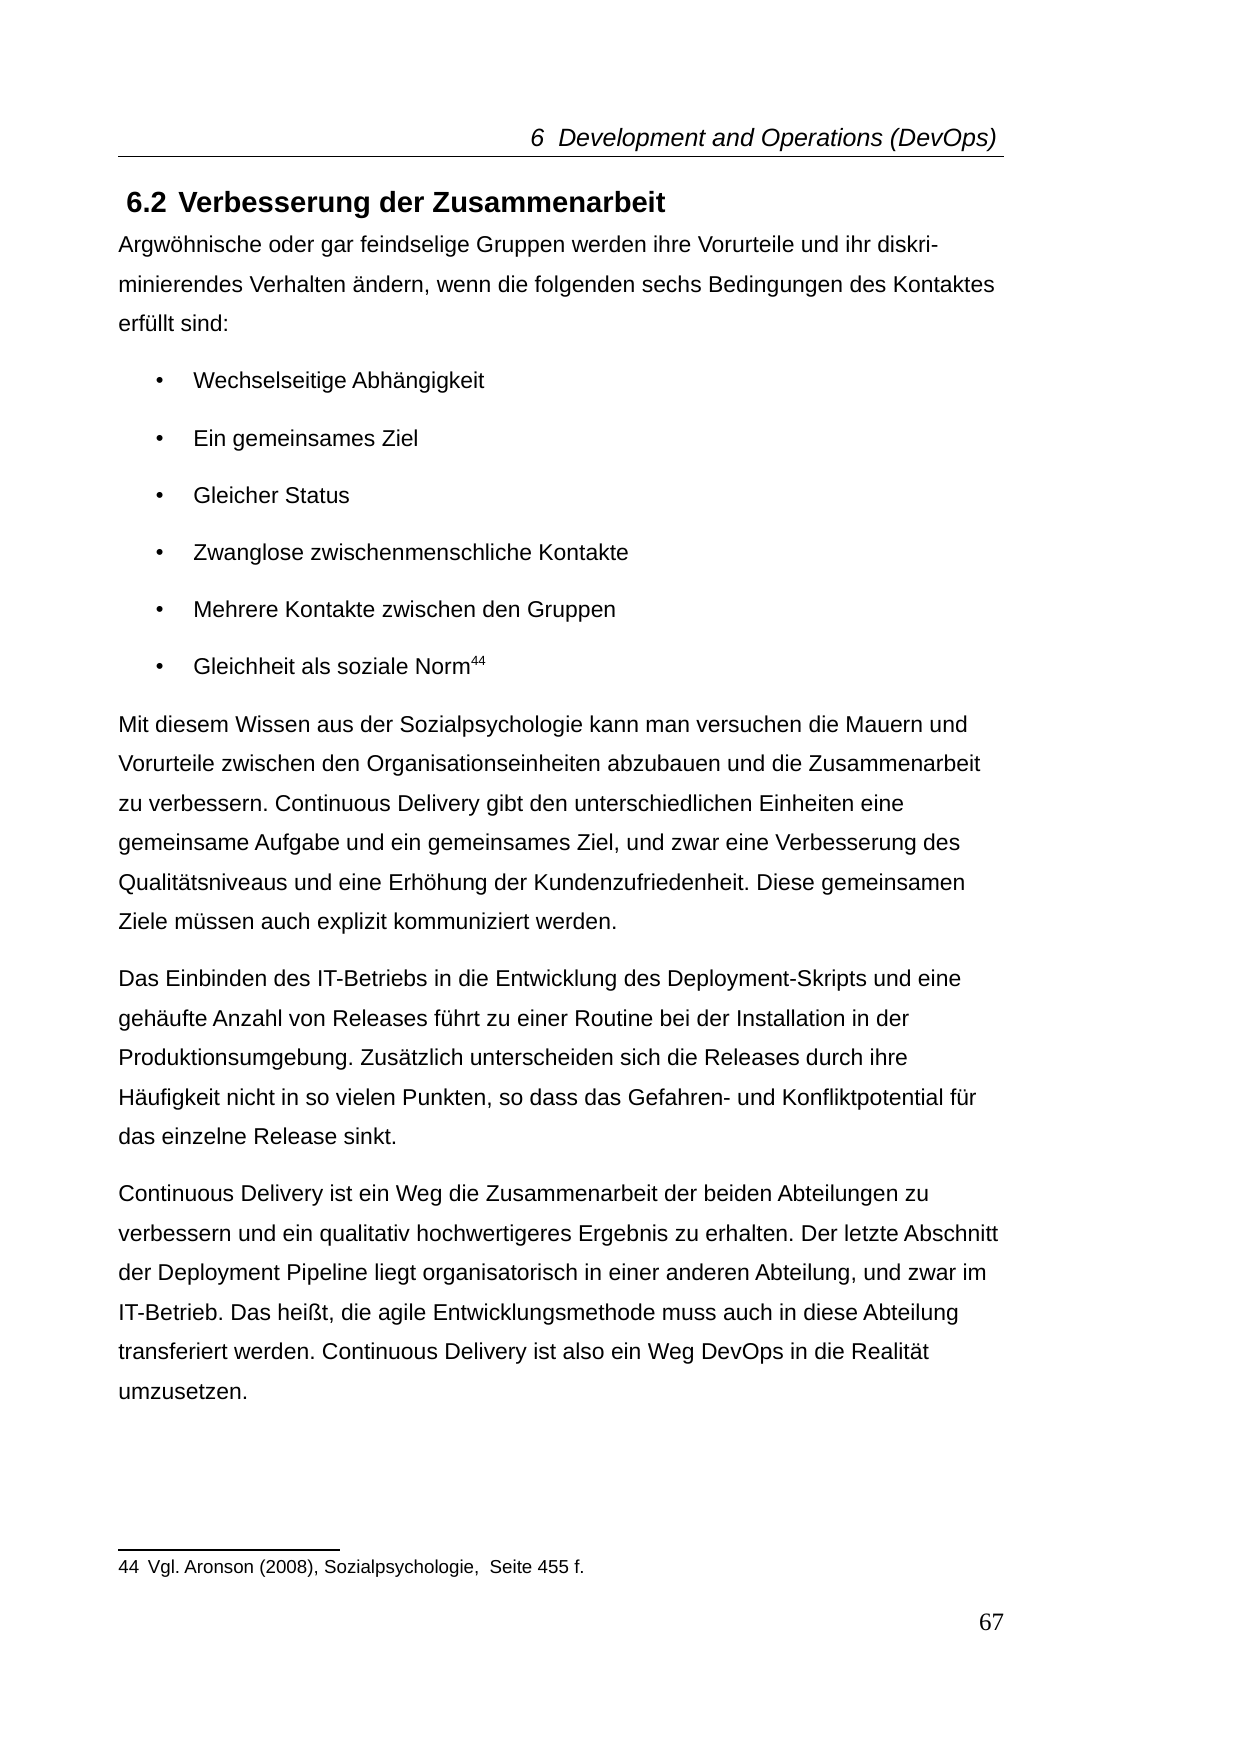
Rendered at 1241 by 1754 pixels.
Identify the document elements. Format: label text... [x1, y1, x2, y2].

text Continuous Delivery ist ein Weg die Zusammenarbeit der beiden Abteilungen zu verbessern und ein qualitativ hochwertigeres Ergebnis zu erhalten. Der letzte Abschnitt der Deployment Pipeline liegt organisatorisch in einer anderen Abteilung, und zwar im IT-Betrieb. Das heißt, die agile Entwicklungsmethode muss auch in diese Abteilung transferiert werden. Continuous Delivery ist also ein Weg DevOps in die Realität umzusetzen. [118, 1180, 1004, 1404]
list Gleicher Status [156, 482, 1004, 508]
subtitle Verbesserung der Zusammenarbeit [118, 185, 1004, 219]
text Argwöhnische oder gar feindselige Gruppen werden ihre Vorurteile und ihr diskri-minierendes Verhalten ändern, wenn die folgenden sechs Bedingungen des Kontaktes erfüllt sind: [118, 231, 1004, 337]
text Das Einbinden des IT-Betriebs in die Entwicklung des Deployment-Skripts und eine gehäufte Anzahl von Releases führt zu einer Routine bei der Installation in der Produktionsumgebung. Zusätzlich unterscheiden sich die Releases durch ihre Häufigkeit nicht in so vielen Punkten, so dass das Gefahren- und Konfliktpotential für das einzelne Release sinkt. [118, 965, 1004, 1149]
list Mehrere Kontakte zwischen den Gruppen [156, 596, 1004, 622]
list Wechselseitige Abhängigkeit [156, 367, 1004, 394]
text Mit diesem Wissen aus der Sozialpsychologie kann man versuchen die Mauern und Vorurteile zwischen den Organisationseinheiten abzubauen und die Zusammenarbeit zu verbessern. Continuous Delivery gibt den unterschiedlichen Einheiten eine gemeinsame Aufgabe und ein gemeinsames Ziel, und zwar eine Verbesserung des Qualitätsniveaus und eine Erhöhung der Kundenzufriedenheit. Diese gemeinsamen Ziele müssen auch explizit kommuniziert werden. [118, 711, 1004, 934]
list Zwanglose zwischenmenschliche Kontakte [156, 539, 1004, 565]
list Ein gemeinsames Ziel [156, 424, 1004, 451]
list Vgl. Aronson (2008), Sozialpsychologie, Seite 455 f. [118, 1556, 1004, 1578]
list Gleichheit als soziale Norm [156, 653, 1004, 680]
